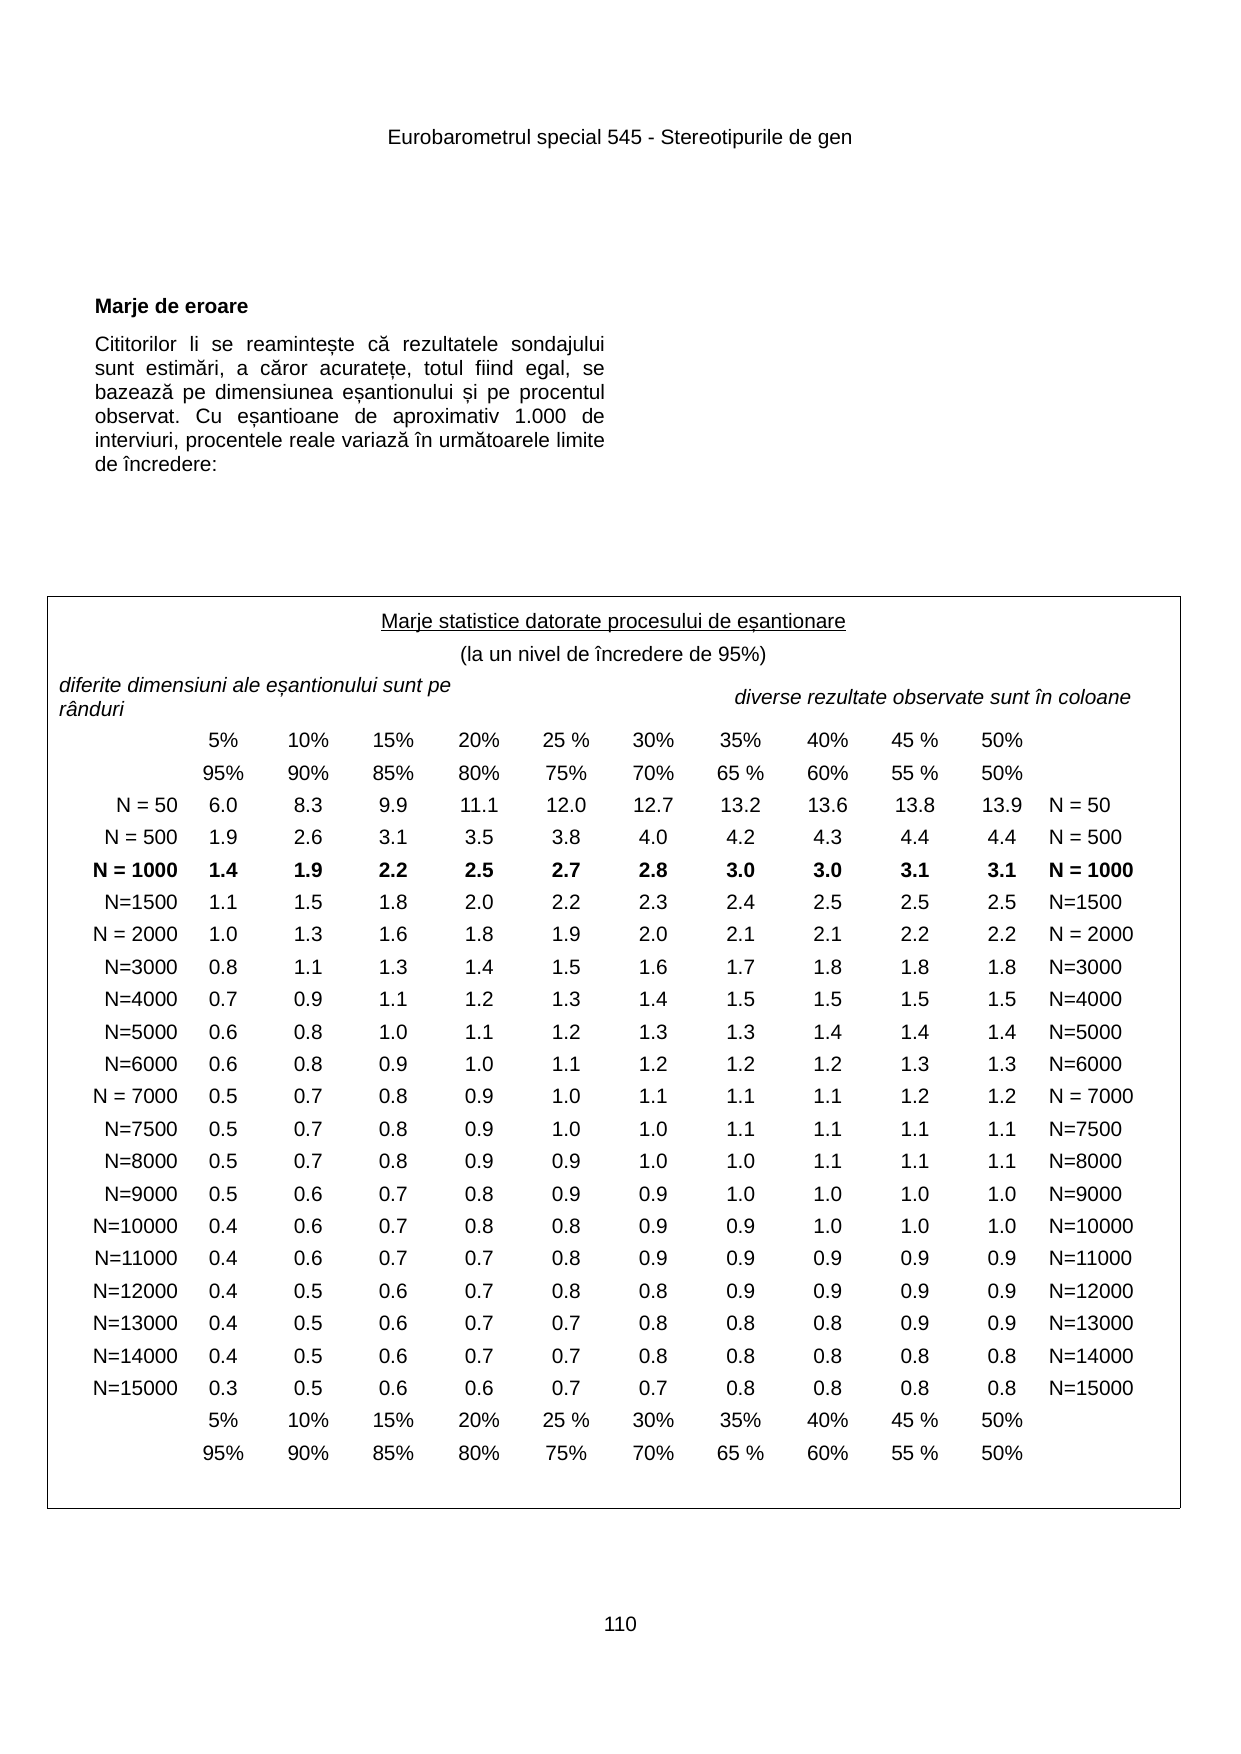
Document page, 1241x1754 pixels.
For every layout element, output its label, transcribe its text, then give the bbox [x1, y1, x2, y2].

table_cell 0,6 [181, 1048, 266, 1080]
table_cell 1,0 [697, 1145, 784, 1177]
table_cell 90% [266, 1436, 351, 1469]
table_cell 1,7 [697, 951, 784, 983]
table_cell 0,5 [181, 1177, 266, 1210]
table_cell N=3000 [56, 951, 181, 983]
table_cell 70% [610, 756, 697, 788]
table_cell 0,6 [181, 1015, 266, 1048]
table_cell 0,7 [181, 983, 266, 1015]
table_cell 1,2 [610, 1048, 697, 1080]
table_cell N=11000 [1046, 1242, 1171, 1274]
table_cell 1,9 [266, 853, 351, 886]
table_cell N=7500 [1046, 1113, 1171, 1145]
table_cell 13,8 [871, 789, 958, 821]
table_cell 40% [784, 724, 871, 756]
table_cell 55 % [871, 1436, 958, 1469]
table_cell 0,8 [266, 1048, 351, 1080]
table_cell N=5000 [1046, 1015, 1171, 1048]
table_cell N=13000 [56, 1307, 181, 1339]
table_cell (la un nivel de încredere de 95%) [56, 638, 1171, 670]
table_cell 2,5 [784, 886, 871, 918]
table_cell 1,1 [784, 1145, 871, 1177]
table_cell 0,5 [266, 1339, 351, 1372]
table_cell 0,7 [266, 1145, 351, 1177]
text Cititorilor li se reamintește că rezultatele sondajului sunt estimări, a căror acuratețe, totul fiind egal, se bazează pe dimensiunea eșantionului și pe procentul observat. Cu eșantioane de aproximativ 1.000 de interviuri, procentele reale variază în următoarele limite de încredere: [94, 332, 605, 476]
table_cell 2,7 [523, 853, 609, 886]
table_cell N = 500 [56, 821, 181, 853]
table_cell 12,0 [523, 789, 609, 821]
table_cell 0,9 [871, 1275, 958, 1307]
table_cell 1,0 [523, 1080, 609, 1112]
table_cell 0,8 [871, 1339, 958, 1372]
table_cell 0,7 [266, 1080, 351, 1112]
table_cell 3,1 [958, 853, 1046, 886]
table_cell 75% [523, 1436, 609, 1469]
table_cell 1,1 [871, 1145, 958, 1177]
table_cell [610, 670, 697, 724]
table_cell 1,0 [181, 918, 266, 951]
table_cell 0,6 [266, 1242, 351, 1274]
table_cell 0,8 [958, 1339, 1046, 1372]
table_cell 15% [351, 724, 436, 756]
table_cell 0,7 [266, 1113, 351, 1145]
table_cell 0,9 [523, 1177, 609, 1210]
table_cell 13,6 [784, 789, 871, 821]
table_cell 0,9 [436, 1113, 522, 1145]
table_cell 1,4 [958, 1015, 1046, 1048]
table_cell 1,2 [697, 1048, 784, 1080]
table_cell 0,9 [697, 1210, 784, 1242]
table_cell 0,8 [523, 1275, 609, 1307]
table_cell 1,5 [523, 951, 609, 983]
table_cell 0,8 [784, 1339, 871, 1372]
table_cell 4,2 [697, 821, 784, 853]
table_cell 40% [784, 1404, 871, 1436]
table_cell 0,9 [266, 983, 351, 1015]
table_cell 0,8 [958, 1372, 1046, 1404]
table_cell 1,5 [871, 983, 958, 1015]
table_cell 50% [958, 756, 1046, 788]
table_cell N=8000 [56, 1145, 181, 1177]
table_cell 1,0 [784, 1177, 871, 1210]
table_cell 1,1 [523, 1048, 609, 1080]
table_cell N = 50 [56, 789, 181, 821]
table_cell 1,1 [697, 1080, 784, 1112]
table_cell 1,4 [871, 1015, 958, 1048]
table_cell 1,4 [610, 983, 697, 1015]
table_cell 0,7 [523, 1307, 609, 1339]
table_cell 0,4 [181, 1210, 266, 1242]
table_cell 1,8 [351, 886, 436, 918]
table_cell N=3000 [1046, 951, 1171, 983]
table_cell 0,8 [784, 1372, 871, 1404]
table_cell 85% [351, 756, 436, 788]
table_cell 13,2 [697, 789, 784, 821]
table_cell 0,6 [266, 1177, 351, 1210]
table_cell 15% [351, 1404, 436, 1436]
table_cell 0,9 [697, 1275, 784, 1307]
table_cell 1,8 [871, 951, 958, 983]
table_cell [523, 670, 609, 724]
table_cell 1,6 [351, 918, 436, 951]
table_cell 0,9 [784, 1242, 871, 1274]
table_cell 1,1 [871, 1113, 958, 1145]
table_cell 0,5 [266, 1307, 351, 1339]
table_cell 65 % [697, 1436, 784, 1469]
table_cell 0,9 [784, 1275, 871, 1307]
table_cell 0,7 [436, 1339, 522, 1372]
table_cell [56, 1436, 181, 1469]
table_cell 4,0 [610, 821, 697, 853]
table_cell 1,0 [351, 1015, 436, 1048]
table_cell 1,2 [436, 983, 522, 1015]
table_cell 0,4 [181, 1242, 266, 1274]
table_cell 3,1 [351, 821, 436, 853]
table_cell 1,0 [610, 1145, 697, 1177]
table_cell 1,4 [436, 951, 522, 983]
table_cell 2,3 [610, 886, 697, 918]
table_cell 60% [784, 1436, 871, 1469]
table_cell 9,9 [351, 789, 436, 821]
table_cell 0,8 [351, 1080, 436, 1112]
table_cell 70% [610, 1436, 697, 1469]
table_cell 6,0 [181, 789, 266, 821]
table_cell N=12000 [1046, 1275, 1171, 1307]
table_cell 1,5 [697, 983, 784, 1015]
table_cell 30% [610, 1404, 697, 1436]
table_cell 0,7 [351, 1242, 436, 1274]
table_cell 1,0 [958, 1177, 1046, 1210]
table_cell 1,9 [523, 918, 609, 951]
table_cell 1,0 [958, 1210, 1046, 1242]
table_cell 0,8 [697, 1307, 784, 1339]
table_cell 0,8 [523, 1242, 609, 1274]
table_cell 4,4 [871, 821, 958, 853]
table_cell N=6000 [1046, 1048, 1171, 1080]
table_cell 0,9 [436, 1145, 522, 1177]
table_cell N=11000 [56, 1242, 181, 1274]
table_cell 0,4 [181, 1339, 266, 1372]
table_cell 0,9 [958, 1242, 1046, 1274]
table_cell N = 50 [1046, 789, 1171, 821]
table_cell 35% [697, 724, 784, 756]
table_cell 2,6 [266, 821, 351, 853]
table_cell 1,1 [784, 1113, 871, 1145]
table_cell N=10000 [56, 1210, 181, 1242]
table_cell 0,7 [436, 1275, 522, 1307]
table_cell 4,4 [958, 821, 1046, 853]
table_cell N=12000 [56, 1275, 181, 1307]
table_cell N=8000 [1046, 1145, 1171, 1177]
table_cell 2,5 [871, 886, 958, 918]
table_cell 3,0 [697, 853, 784, 886]
table_cell 1,5 [958, 983, 1046, 1015]
table_cell diverse rezultate observate sunt în coloane [697, 670, 1171, 724]
table_cell 0,6 [351, 1307, 436, 1339]
table_cell N=1500 [56, 886, 181, 918]
table_cell N=7500 [56, 1113, 181, 1145]
table_cell 1,1 [266, 951, 351, 983]
table_cell N = 7000 [1046, 1080, 1171, 1112]
table_cell 2,4 [697, 886, 784, 918]
table_cell 2,1 [697, 918, 784, 951]
table_cell 0,9 [436, 1080, 522, 1112]
table_cell 75% [523, 756, 609, 788]
table_cell 95% [181, 1436, 266, 1469]
table_cell N=13000 [1046, 1307, 1171, 1339]
table_cell 25 % [523, 724, 609, 756]
table_cell 12,7 [610, 789, 697, 821]
table_cell N = 2000 [1046, 918, 1171, 951]
table_cell N=4000 [56, 983, 181, 1015]
table_cell N=14000 [1046, 1339, 1171, 1372]
table_cell 0,8 [436, 1177, 522, 1210]
table_cell 0,8 [181, 951, 266, 983]
table_cell 0,8 [697, 1372, 784, 1404]
table_cell 0,6 [436, 1372, 522, 1404]
table_cell 0,7 [610, 1372, 697, 1404]
table_cell 1,1 [697, 1113, 784, 1145]
table_cell N=10000 [1046, 1210, 1171, 1242]
table_cell N = 1000 [1046, 853, 1171, 886]
table_cell 1,0 [697, 1177, 784, 1210]
table_cell 50% [958, 1436, 1046, 1469]
table_cell 1,3 [351, 951, 436, 983]
table_cell 0,8 [697, 1339, 784, 1372]
table_cell 0,3 [181, 1372, 266, 1404]
table_cell 1,3 [266, 918, 351, 951]
table_cell 0,5 [181, 1113, 266, 1145]
table_cell 0,8 [784, 1307, 871, 1339]
table_cell 0,8 [436, 1210, 522, 1242]
table_cell 1,0 [523, 1113, 609, 1145]
table_cell N=9000 [56, 1177, 181, 1210]
table_cell 2,2 [351, 853, 436, 886]
table_cell 1,0 [784, 1210, 871, 1242]
table_cell 13,9 [958, 789, 1046, 821]
table_cell 3,1 [871, 853, 958, 886]
table_cell 2,5 [958, 886, 1046, 918]
table_cell diferite dimensiuni ale eșantionului sunt pe rânduri [56, 670, 522, 724]
table_cell 1,1 [351, 983, 436, 1015]
table_cell 1,1 [181, 886, 266, 918]
table_cell 2,1 [784, 918, 871, 951]
table_cell 0,8 [523, 1210, 609, 1242]
table_cell N = 1000 [56, 853, 181, 886]
table_cell 1,8 [958, 951, 1046, 983]
table_cell N=15000 [1046, 1372, 1171, 1404]
table_cell 0,7 [351, 1177, 436, 1210]
table_cell [56, 1404, 181, 1436]
table_cell 1,2 [784, 1048, 871, 1080]
table_cell 0,7 [436, 1242, 522, 1274]
table_cell 3,0 [784, 853, 871, 886]
table_cell 2,0 [436, 886, 522, 918]
table_cell 1,2 [871, 1080, 958, 1112]
table_cell 3,5 [436, 821, 522, 853]
table_cell 5% [181, 724, 266, 756]
table_cell N=4000 [1046, 983, 1171, 1015]
table_cell 20% [436, 1404, 522, 1436]
table_cell 2,8 [610, 853, 697, 886]
table_cell 1,1 [958, 1113, 1046, 1145]
table_cell 1,9 [181, 821, 266, 853]
table_cell [1046, 756, 1171, 788]
table_cell 0,5 [266, 1372, 351, 1404]
table_cell 1,2 [523, 1015, 609, 1048]
table_cell 0,4 [181, 1275, 266, 1307]
table_cell [56, 724, 181, 756]
table_cell 0,8 [610, 1275, 697, 1307]
table_cell 1,0 [610, 1113, 697, 1145]
table_cell 1,3 [610, 1015, 697, 1048]
text [48, 597, 1180, 1508]
table_cell 35% [697, 1404, 784, 1436]
table_cell 2,2 [958, 918, 1046, 951]
table_cell 1,3 [523, 983, 609, 1015]
table_cell 30% [610, 724, 697, 756]
table_cell 45 % [871, 724, 958, 756]
table_cell 0,9 [610, 1242, 697, 1274]
table_cell 0,7 [351, 1210, 436, 1242]
table_cell N=14000 [56, 1339, 181, 1372]
table_cell 50% [958, 1404, 1046, 1436]
table_cell 5% [181, 1404, 266, 1436]
table_cell 80% [436, 1436, 522, 1469]
table_cell 0,6 [351, 1372, 436, 1404]
table_cell N=9000 [1046, 1177, 1171, 1210]
table_cell 95% [181, 756, 266, 788]
table_cell 1,4 [784, 1015, 871, 1048]
table_cell 10% [266, 724, 351, 756]
table_cell 0,9 [351, 1048, 436, 1080]
table_cell 0,4 [181, 1307, 266, 1339]
table_cell 0,5 [181, 1145, 266, 1177]
table_cell 50% [958, 724, 1046, 756]
table_cell 0,5 [266, 1275, 351, 1307]
table_cell 0,9 [610, 1210, 697, 1242]
table_cell 1,5 [784, 983, 871, 1015]
table_cell 1,0 [436, 1048, 522, 1080]
table_cell 0,7 [436, 1307, 522, 1339]
table_cell 1,1 [958, 1145, 1046, 1177]
table_cell 90% [266, 756, 351, 788]
table_cell 0,8 [351, 1113, 436, 1145]
table_cell 0,9 [697, 1242, 784, 1274]
table_cell 20% [436, 724, 522, 756]
table_cell 2,2 [523, 886, 609, 918]
table_cell 0,9 [871, 1307, 958, 1339]
table_cell 10% [266, 1404, 351, 1436]
table_cell N = 500 [1046, 821, 1171, 853]
table_cell 1,3 [697, 1015, 784, 1048]
table_cell 0,9 [871, 1242, 958, 1274]
table_cell 60% [784, 756, 871, 788]
table_cell 0,6 [351, 1339, 436, 1372]
table_cell 65 % [697, 756, 784, 788]
table_cell 1,8 [784, 951, 871, 983]
table_cell 0,9 [610, 1177, 697, 1210]
table_cell 85% [351, 1436, 436, 1469]
table_cell 80% [436, 756, 522, 788]
table_cell [1046, 1404, 1171, 1436]
table_cell 1,6 [610, 951, 697, 983]
table_cell 0,8 [871, 1372, 958, 1404]
table_cell 1,1 [784, 1080, 871, 1112]
table_cell 1,1 [610, 1080, 697, 1112]
table_cell 1,5 [266, 886, 351, 918]
table_cell 55 % [871, 756, 958, 788]
table_cell 0,9 [958, 1275, 1046, 1307]
table_cell N = 2000 [56, 918, 181, 951]
table_cell N=5000 [56, 1015, 181, 1048]
table_cell [1046, 1436, 1171, 1469]
table_cell 1,3 [958, 1048, 1046, 1080]
table_cell 0,8 [610, 1339, 697, 1372]
table_cell [56, 756, 181, 788]
table_cell 0,9 [523, 1145, 609, 1177]
table_cell 1,3 [871, 1048, 958, 1080]
table_cell 0,5 [181, 1080, 266, 1112]
table_cell 2,5 [436, 853, 522, 886]
table_cell 0,8 [266, 1015, 351, 1048]
table_cell 8,3 [266, 789, 351, 821]
table_cell 3,8 [523, 821, 609, 853]
table_cell N=6000 [56, 1048, 181, 1080]
table_cell 4,3 [784, 821, 871, 853]
table_cell 0,7 [523, 1339, 609, 1372]
table_header Marje statistice datorate procesului de eșantionare [56, 605, 1171, 638]
table_cell 0,8 [610, 1307, 697, 1339]
table_cell 0,7 [523, 1372, 609, 1404]
table_cell 1,4 [181, 853, 266, 886]
text Marje de eroare [94, 294, 605, 318]
table_cell 0,9 [958, 1307, 1046, 1339]
table_cell 1,0 [871, 1210, 958, 1242]
table_cell 0,8 [351, 1145, 436, 1177]
table_cell N=1500 [1046, 886, 1171, 918]
table_cell 2,2 [871, 918, 958, 951]
table_cell N=15000 [56, 1372, 181, 1404]
table_cell 25 % [523, 1404, 609, 1436]
table_cell 1,0 [871, 1177, 958, 1210]
table_cell 1,1 [436, 1015, 522, 1048]
table_cell N = 7000 [56, 1080, 181, 1112]
table_cell 1,2 [958, 1080, 1046, 1112]
table_cell 2,0 [610, 918, 697, 951]
table_cell 1,8 [436, 918, 522, 951]
table_cell 45 % [871, 1404, 958, 1436]
table_cell 11,1 [436, 789, 522, 821]
table_cell 0,6 [266, 1210, 351, 1242]
table_cell [1046, 724, 1171, 756]
table_cell 0,6 [351, 1275, 436, 1307]
